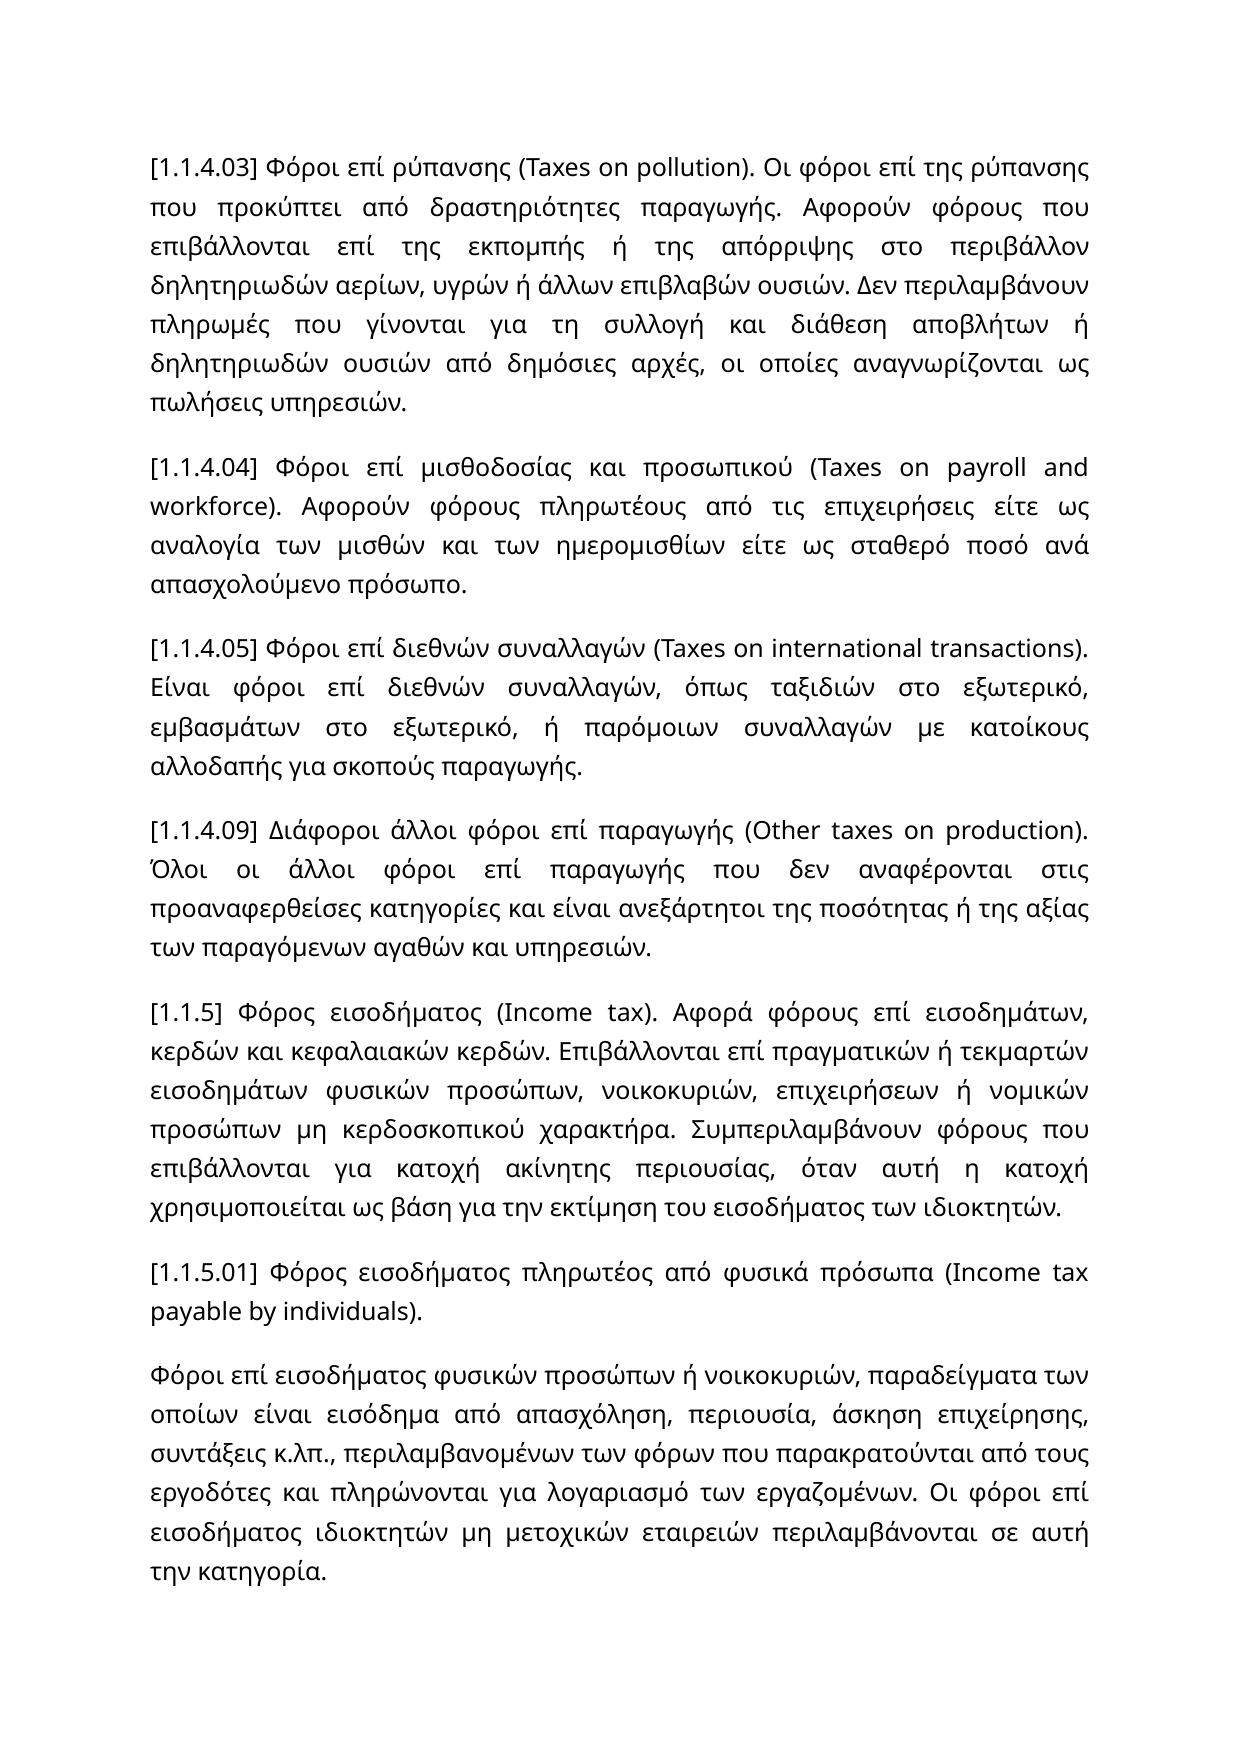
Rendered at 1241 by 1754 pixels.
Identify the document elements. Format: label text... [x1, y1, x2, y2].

text [1.1.4.04] Φόροι επί μισθοδοσίας και προσωπικού (Taxes on payroll and workforce). Αφορούν φόρους πληρωτέους από τις επιχειρήσεις είτε ως αναλογία των μισθών και των ημερομισθίων είτε ως σταθερό ποσό ανά απασχολούμενο πρόσωπο. [150, 449, 1090, 601]
text [1.1.4.05] Φόροι επί διεθνών συναλλαγών (Taxes on international transactions). Είναι φόροι επί διεθνών συναλλαγών, όπως ταξιδιών στο εξωτερικό, εμβασμάτων στο εξωτερικό, ή παρόμοιων συναλλαγών με κατοίκους αλλοδαπής για σκοπούς παραγωγής. [150, 631, 1090, 782]
text Φόροι επί εισοδήματος φυσικών προσώπων ή νοικοκυριών, παραδείγματα των οποίων είναι εισόδημα από απασχόληση, περιουσία, άσκηση επιχείρησης, συντάξεις κ.λπ., περιλαμβανομένων των φόρων που παρακρατούνται από τους εργοδότες και πληρώνονται για λογαριασμό των εργαζομένων. Οι φόροι επί εισοδήματος ιδιοκτητών μη μετοχικών εταιρειών περιλαμβάνονται σε αυτή την κατηγορία. [150, 1357, 1090, 1587]
text [1.1.5] Φόρος εισοδήματος (Income tax). Αφορά φόρους επί εισοδημάτων, κερδών και κεφαλαιακών κερδών. Επιβάλλονται επί πραγματικών ή τεκμαρτών εισοδημάτων φυσικών προσώπων, νοικοκυριών, επιχειρήσεων ή νομικών προσώπων μη κερδοσκοπικού χαρακτήρα. Συμπεριλαμβάνουν φόρους που επιβάλλονται για κατοχή ακίνητης περιουσίας, όταν αυτή η κατoχή χρησιμοποιείται ως βάση για την εκτίμηση του εισοδήματος των ιδιοκτητών. [150, 994, 1090, 1224]
text [1.1.4.09] Διάφοροι άλλοι φόροι επί παραγωγής (Other taxes on production). Όλοι οι άλλοι φόροι επί παραγωγής που δεν αναφέρονται στις προαναφερθείσες κατηγορίες και είναι ανεξάρτητοι της ποσότητας ή της αξίας των παραγόμενων αγαθών και υπηρεσιών. [150, 812, 1090, 964]
text [1.1.5.01] Φόρος εισοδήματος πληρωτέος από φυσικά πρόσωπα (Income tax payable by individuals). [150, 1254, 1090, 1327]
text [1.1.4.03] Φόροι επί ρύπανσης (Taxes on pollution). Οι φόροι επί της ρύπανσης που προκύπτει από δραστηριότητες παραγωγής. Αφορούν φόρους που επιβάλλονται επί της εκπομπής ή της απόρριψης στο περιβάλλον δηλητηριωδών αερίων, υγρών ή άλλων επιβλαβών ουσιών. Δεν περιλαμβάνουν πληρωμές που γίνονται για τη συλλογή και διάθεση αποβλήτων ή δηλητηριωδών ουσιών από δημόσιες αρχές, οι οποίες αναγνωρίζονται ως πωλήσεις υπηρεσιών. [150, 150, 1090, 419]
